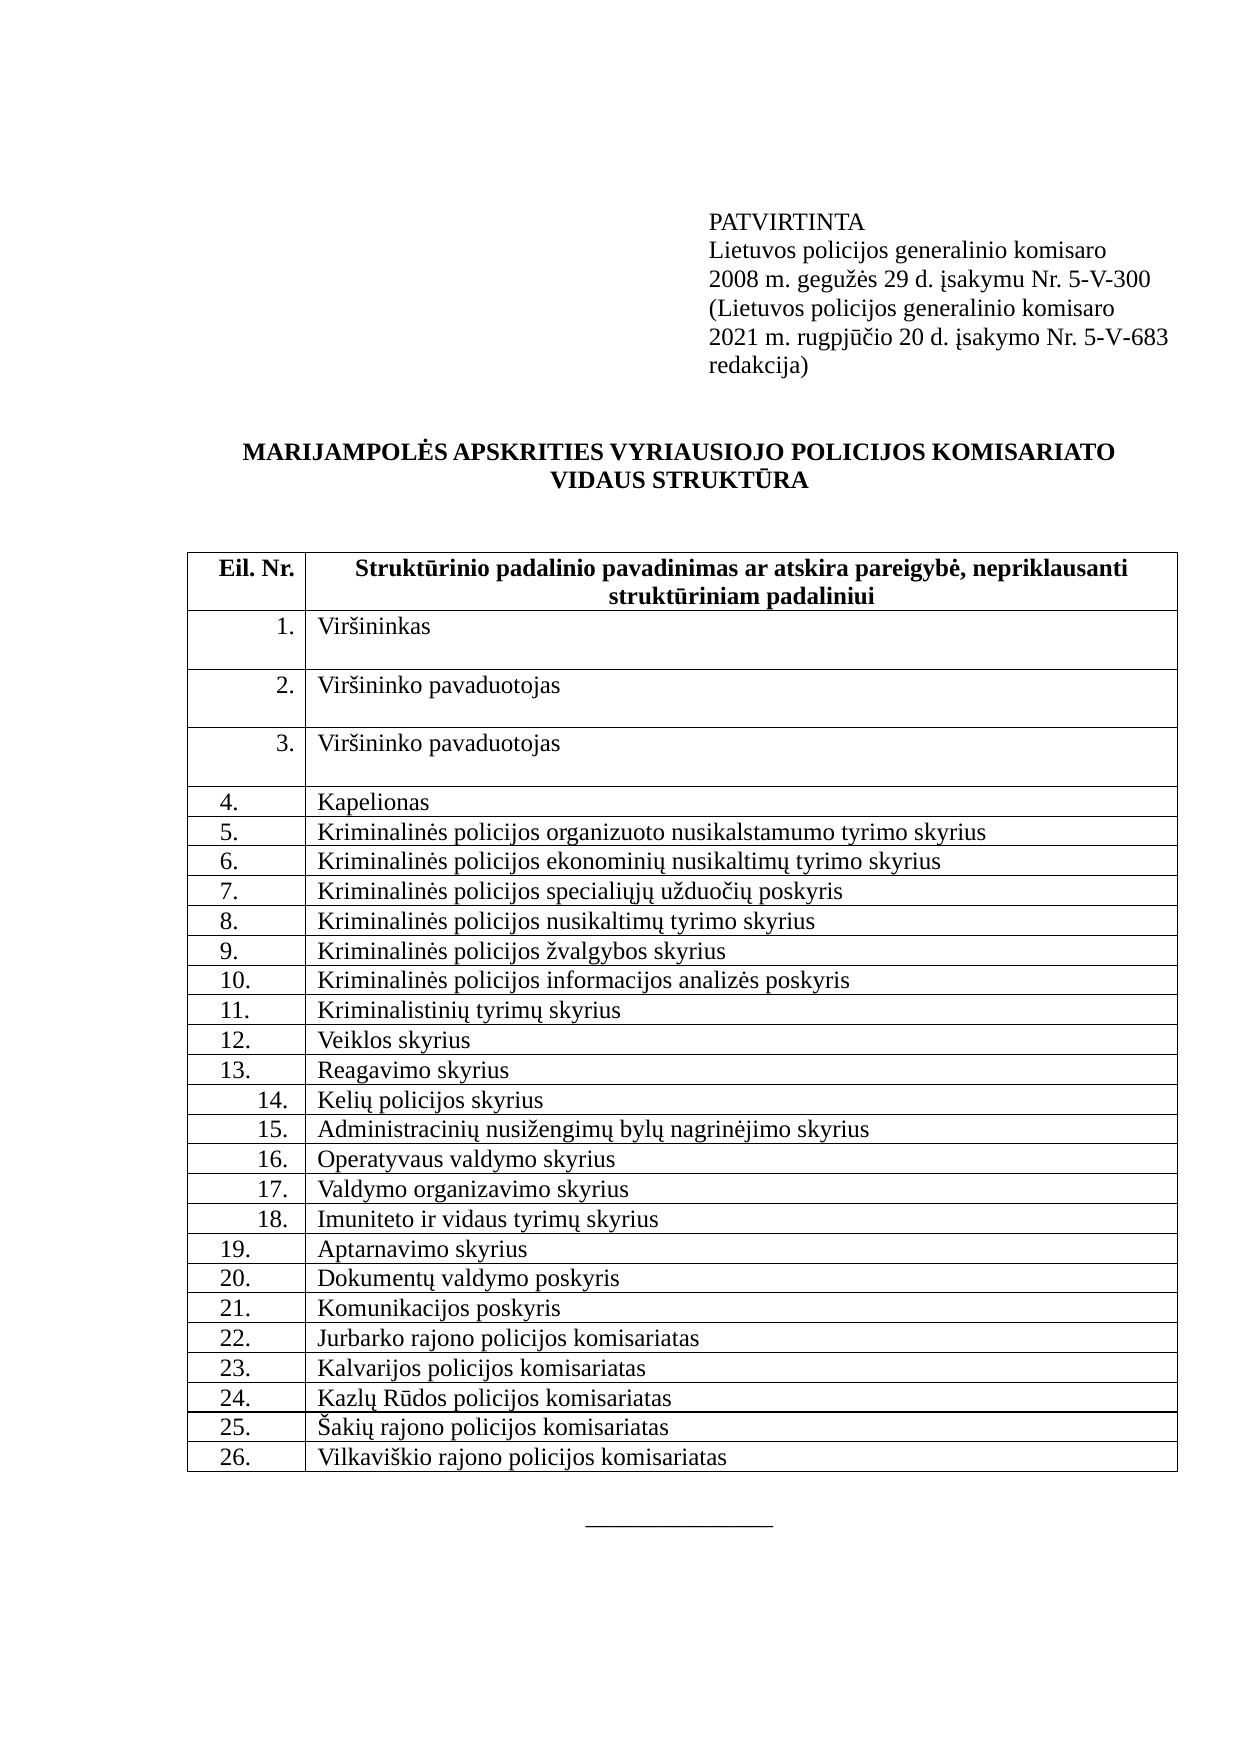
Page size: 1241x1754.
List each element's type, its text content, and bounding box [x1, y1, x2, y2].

table_cell 7. [188, 876, 305, 905]
table_cell Šakių rajono policijos komisariatas [306, 1413, 1177, 1441]
table_cell Kapelionas [306, 787, 1177, 816]
table_cell Veiklos skyrius [306, 1025, 1177, 1054]
table_cell Viršininkas [306, 611, 1177, 669]
table_cell 1. [188, 611, 305, 669]
table_cell 22. [188, 1323, 305, 1352]
text 2021 m. rugpjūčio 20 d. įsakymo Nr. 5-V-683 [177, 322, 1181, 350]
table_cell Kriminalinės policijos specialiųjų užduočių poskyris [306, 876, 1177, 905]
table_cell Reagavimo skyrius [306, 1055, 1177, 1084]
table_cell 14. [188, 1085, 305, 1113]
text 2008 m. gegužės 29 d. įsakymu Nr. 5-V-300 [177, 264, 1181, 293]
table_cell Valdymo organizavimo skyrius [306, 1174, 1177, 1203]
table_cell Kriminalinės policijos ekonominių nusikaltimų tyrimo skyrius [306, 846, 1177, 875]
table_cell 2. [188, 670, 305, 727]
table_cell Imuniteto ir vidaus tyrimų skyrius [306, 1204, 1177, 1233]
text PATVIRTINTA [177, 207, 1181, 235]
table_cell Vilkaviškio rajono policijos komisariatas [306, 1442, 1177, 1471]
table_cell 15. [188, 1115, 305, 1143]
table_cell 12. [188, 1025, 305, 1054]
table_cell Viršininko pavaduotojas [306, 728, 1177, 786]
table_cell Kazlų Rūdos policijos komisariatas [306, 1383, 1177, 1411]
table_cell 4. [188, 787, 305, 816]
table_cell 23. [188, 1353, 305, 1382]
table_cell Kelių policijos skyrius [306, 1085, 1177, 1113]
table_cell 21. [188, 1293, 305, 1322]
table_cell 26. [188, 1442, 305, 1471]
table_cell Jurbarko rajono policijos komisariatas [306, 1323, 1177, 1352]
table_cell 19. [188, 1234, 305, 1262]
table_cell Kriminalinės policijos nusikaltimų tyrimo skyrius [306, 906, 1177, 935]
table_cell Dokumentų valdymo poskyris [306, 1264, 1177, 1292]
table_cell 5. [188, 817, 305, 845]
table_cell 6. [188, 846, 305, 875]
table_cell 3. [188, 728, 305, 786]
table_header Eil. Nr. [188, 553, 305, 610]
text Lietuvos policijos generalinio komisaro [177, 235, 1181, 264]
table_cell 24. [188, 1383, 305, 1411]
table_cell 18. [188, 1204, 305, 1233]
table_cell Administracinių nusižengimų bylų nagrinėjimo skyrius [306, 1115, 1177, 1143]
text VIDAUS STRUKTŪRA [177, 465, 1181, 494]
table_cell 10. [188, 966, 305, 994]
table_cell Kriminalinės policijos informacijos analizės poskyris [306, 966, 1177, 994]
table_cell 8. [188, 906, 305, 935]
table_cell 9. [188, 936, 305, 964]
text redakcija) [177, 350, 1181, 379]
text _______________ [177, 1501, 1181, 1529]
table_cell 13. [188, 1055, 305, 1084]
table_cell Komunikacijos poskyris [306, 1293, 1177, 1322]
table_cell 17. [188, 1174, 305, 1203]
text MARIJAMPOLĖS APSKRITIES VYRIAUSIOJO POLICIJOS KOMISARIATO [177, 437, 1181, 465]
table_cell 25. [188, 1413, 305, 1441]
table_cell 20. [188, 1264, 305, 1292]
table_cell Kriminalinės policijos organizuoto nusikalstamumo tyrimo skyrius [306, 817, 1177, 845]
table_cell Kriminalistinių tyrimų skyrius [306, 995, 1177, 1024]
table_cell 16. [188, 1144, 305, 1173]
table_cell Viršininko pavaduotojas [306, 670, 1177, 727]
table_header Struktūrinio padalinio pavadinimas ar atskira pareigybė, nepriklausanti struktūriniam padaliniui [306, 553, 1177, 610]
text (Lietuvos policijos generalinio komisaro [177, 293, 1181, 322]
table_cell 11. [188, 995, 305, 1024]
table_cell Kalvarijos policijos komisariatas [306, 1353, 1177, 1382]
table_cell Operatyvaus valdymo skyrius [306, 1144, 1177, 1173]
table_cell Aptarnavimo skyrius [306, 1234, 1177, 1262]
table_cell Kriminalinės policijos žvalgybos skyrius [306, 936, 1177, 964]
